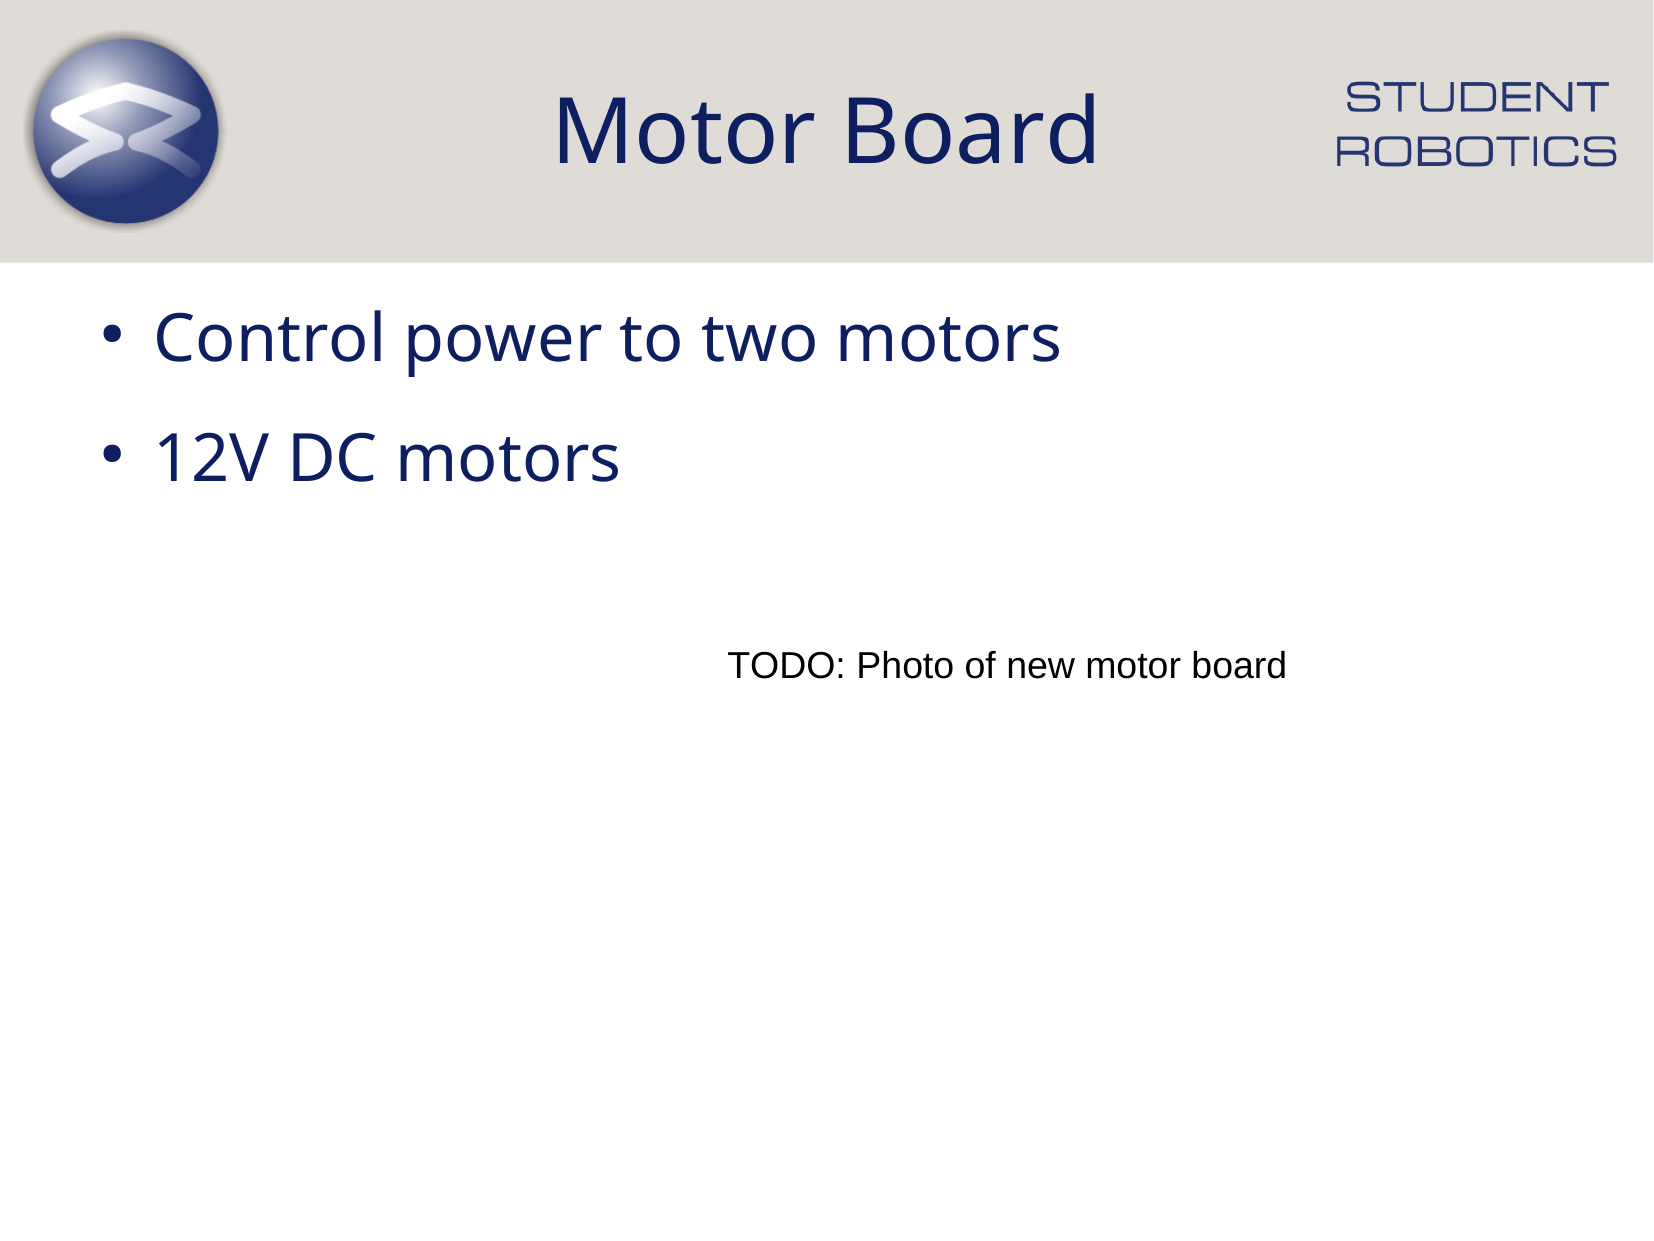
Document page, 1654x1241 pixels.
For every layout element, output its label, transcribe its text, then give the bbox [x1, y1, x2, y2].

picture [1571, 68, 1633, 174]
title Motor Board [82, 0, 1571, 257]
list Control power to two motors 12V DC motors [82, 290, 1571, 1094]
picture [9, 19, 82, 245]
text_box TODO: Photo of new motor board [712, 637, 1388, 699]
